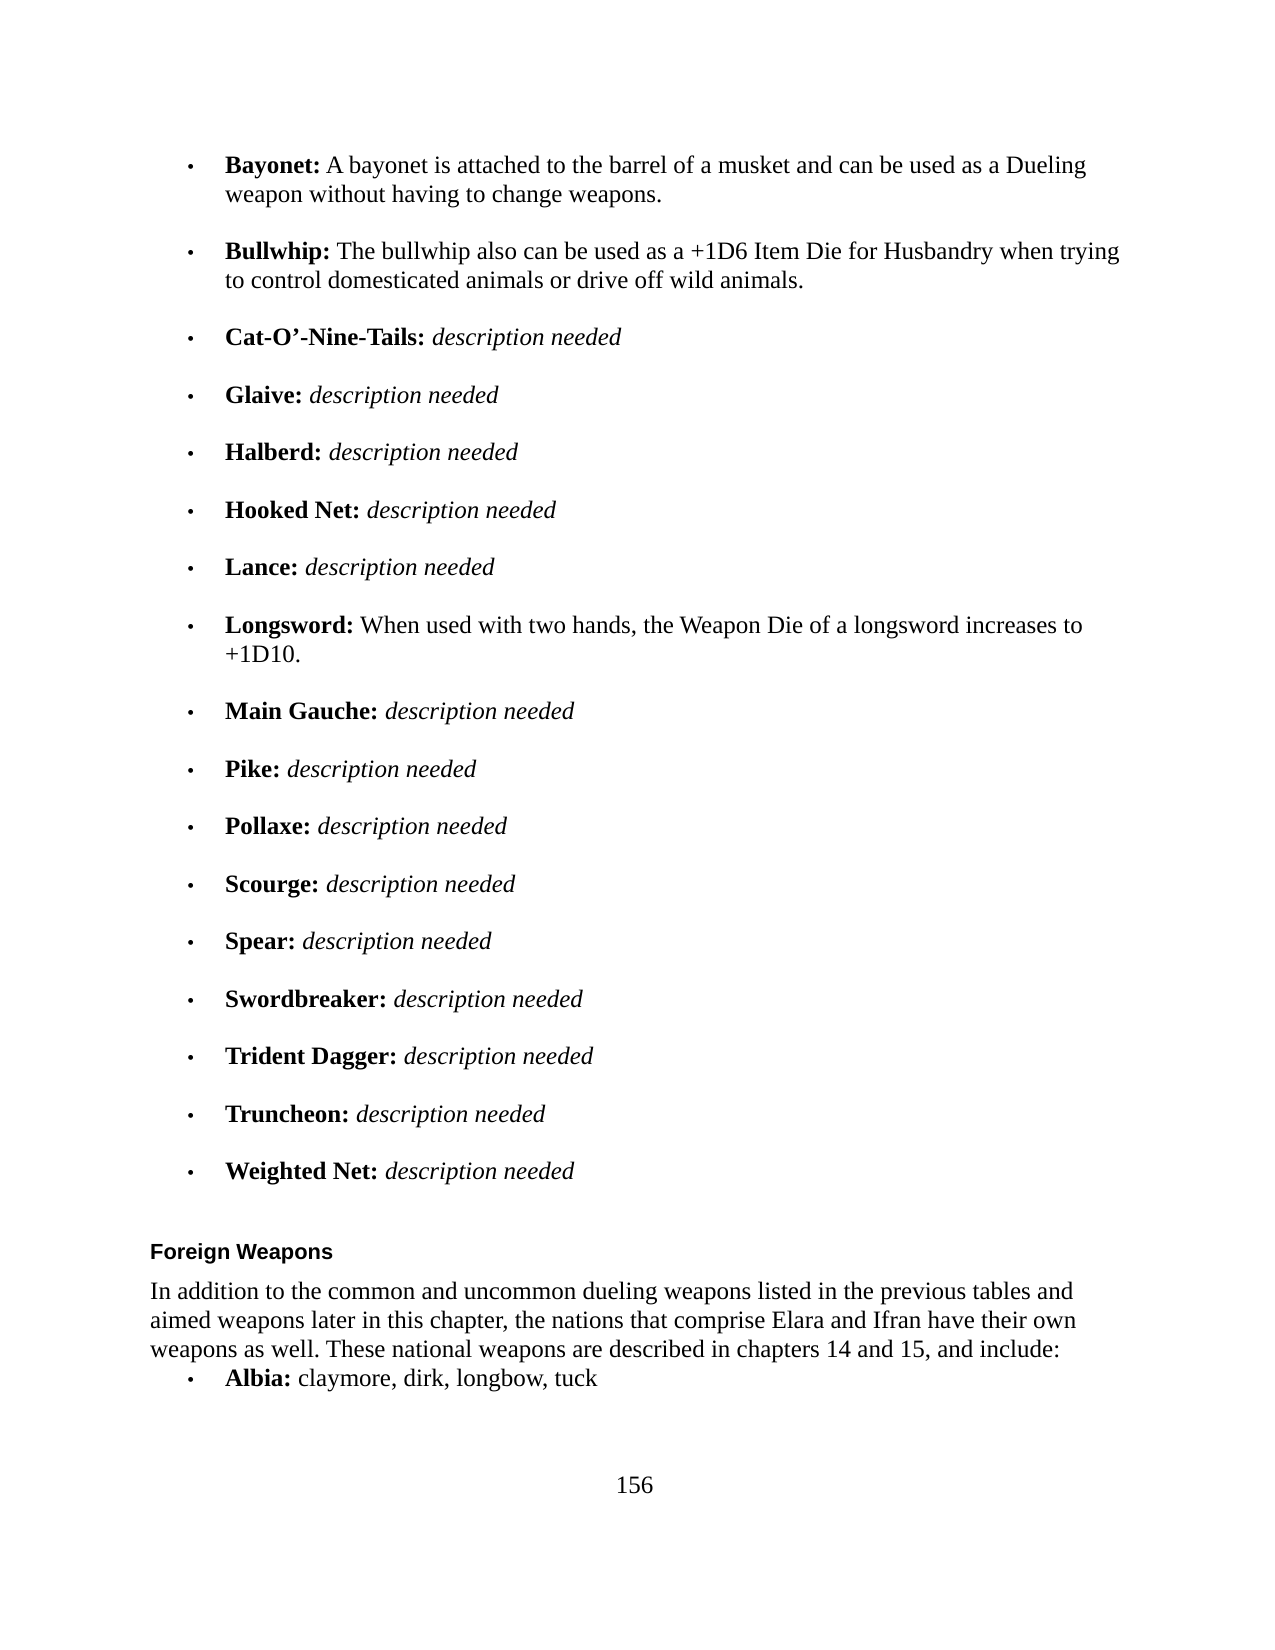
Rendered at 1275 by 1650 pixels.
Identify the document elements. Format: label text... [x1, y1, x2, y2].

list Scourge: description needed [187, 869, 1125, 926]
list Pike: description needed [187, 754, 1125, 811]
list Bayonet: A bayonet is attached to the barrel of a musket and can be used as a Dueling weapon without having to change weapons. [187, 150, 1125, 236]
list Halberd: description needed [187, 437, 1125, 495]
list Weighted Net: description needed [187, 1156, 1125, 1214]
list Spear: description needed [187, 926, 1125, 984]
subtitle Foreign Weapons [150, 1239, 1125, 1264]
text In addition to the common and uncommon dueling weapons listed in the previous tables and aimed weapons later in this chapter, the nations that comprise Elara and Ifran have their own weapons as well. These national weapons are described in chapters 14 and 15, and include: [150, 1276, 1125, 1363]
list Albia: claymore, dirk, longbow, tuck [187, 1363, 1125, 1420]
list Glaive: description needed [187, 380, 1125, 437]
list Pollaxe: description needed [187, 811, 1125, 869]
list Lance: description needed [187, 552, 1125, 610]
list Longsword: When used with two hands, the Weapon Die of a longsword increases to +1D10. [187, 610, 1125, 696]
list Trident Dagger: description needed [187, 1041, 1125, 1099]
list Truncheon: description needed [187, 1099, 1125, 1156]
list Main Gauche: description needed [187, 696, 1125, 754]
list Hooked Net: description needed [187, 495, 1125, 552]
list Swordbreaker: description needed [187, 984, 1125, 1041]
list Cat-O’-Nine-Tails: description needed [187, 322, 1125, 380]
list Bullwhip: The bullwhip also can be used as a +1D6 Item Die for Husbandry when trying to control domesticated animals or drive off wild animals. [187, 236, 1125, 322]
